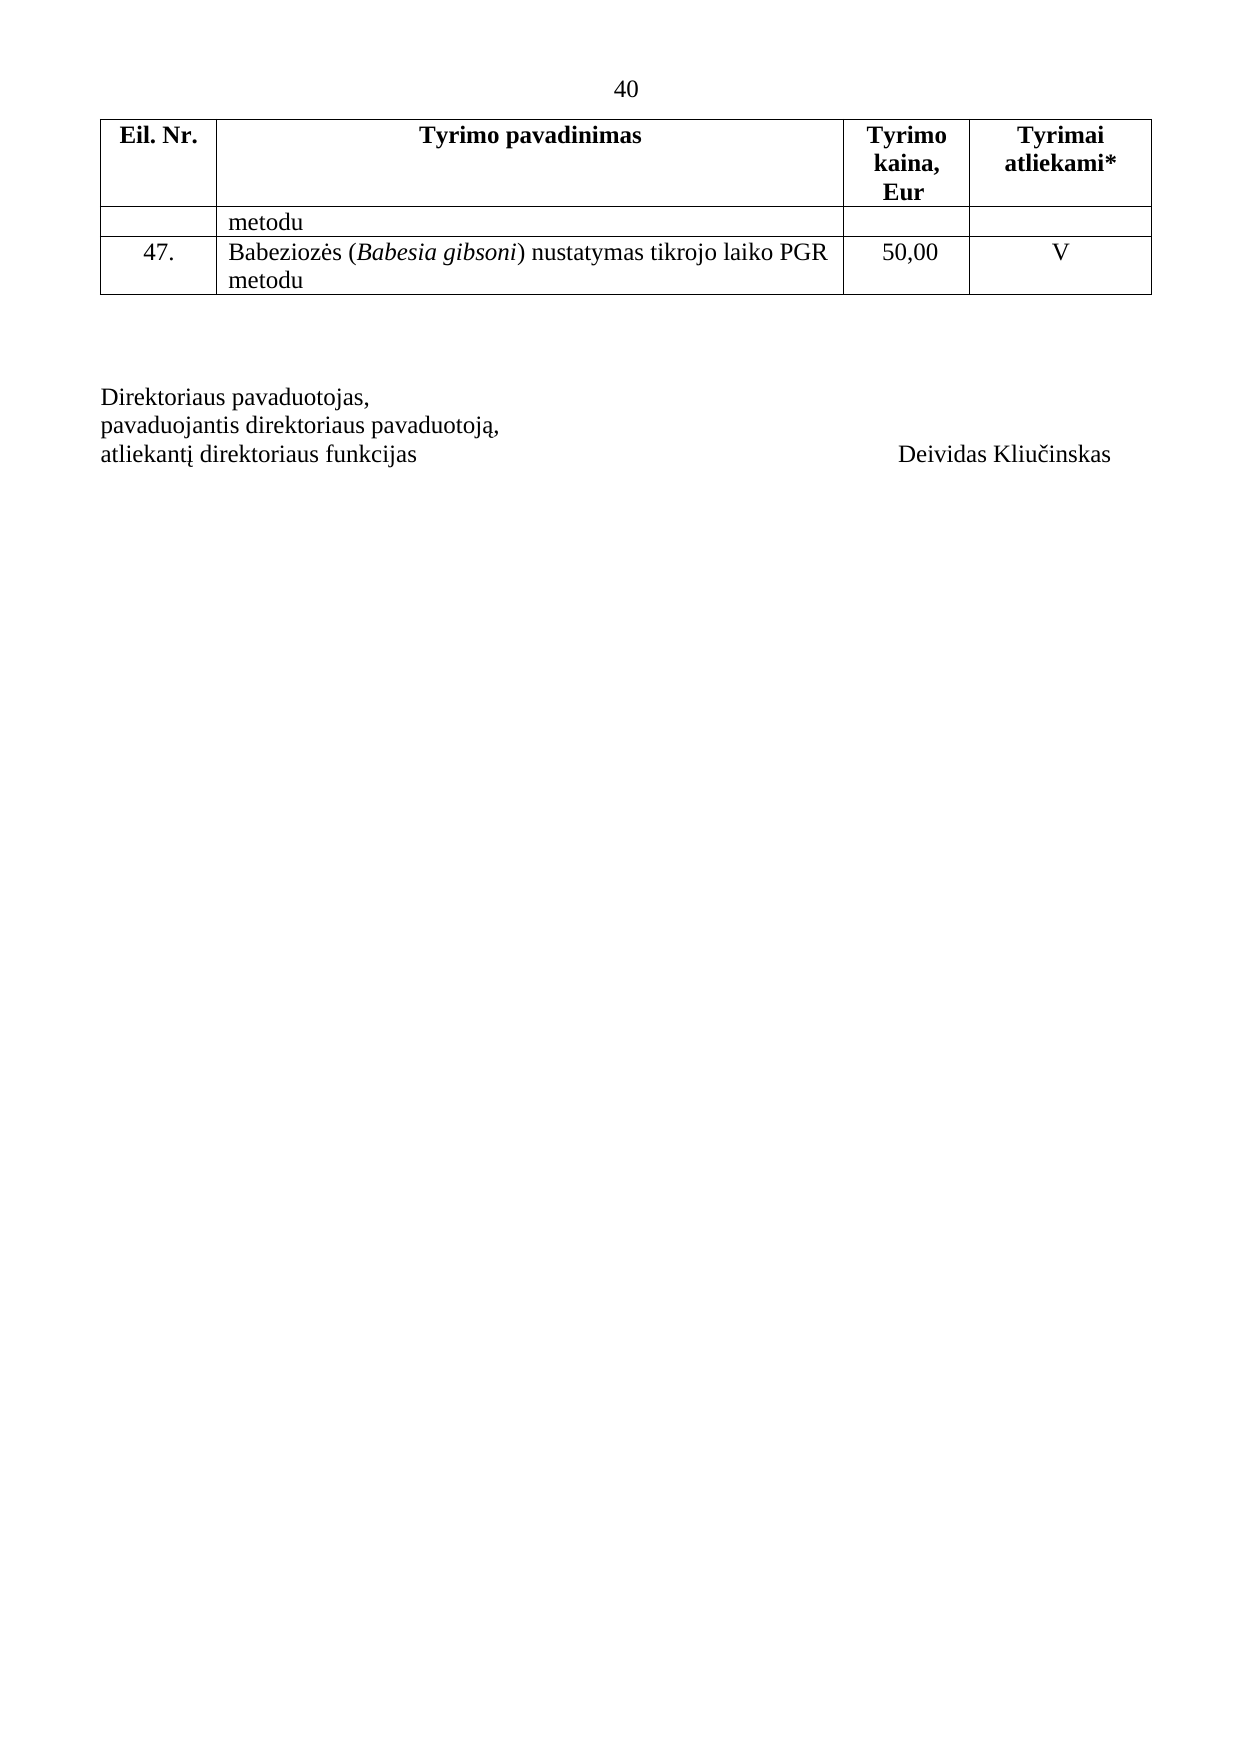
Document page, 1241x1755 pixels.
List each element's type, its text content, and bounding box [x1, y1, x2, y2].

table_cell 50,00 [844, 237, 969, 294]
table_header Eil. Nr. [101, 120, 216, 206]
table_cell [101, 207, 216, 236]
text atliekantį direktoriaus funkcijas Deividas Kliučinskas [100, 439, 1152, 468]
table_cell Babeziozės (Babesia gibsoni) nustatymas tikrojo laiko PGR metodu [217, 237, 843, 294]
text Direktoriaus pavaduotojas, [100, 382, 1152, 410]
table_header Tyrimai atliekami* [970, 120, 1151, 206]
table_cell V [970, 237, 1151, 294]
table_header Tyrimo kaina, Eur [844, 120, 969, 206]
text pavaduojantis direktoriaus pavaduotoją, [100, 410, 1152, 439]
table_cell [844, 207, 969, 236]
table_cell metodu [217, 207, 843, 236]
table_cell 47. [101, 237, 216, 294]
table_cell [970, 207, 1151, 236]
table_header Tyrimo pavadinimas [217, 120, 843, 206]
